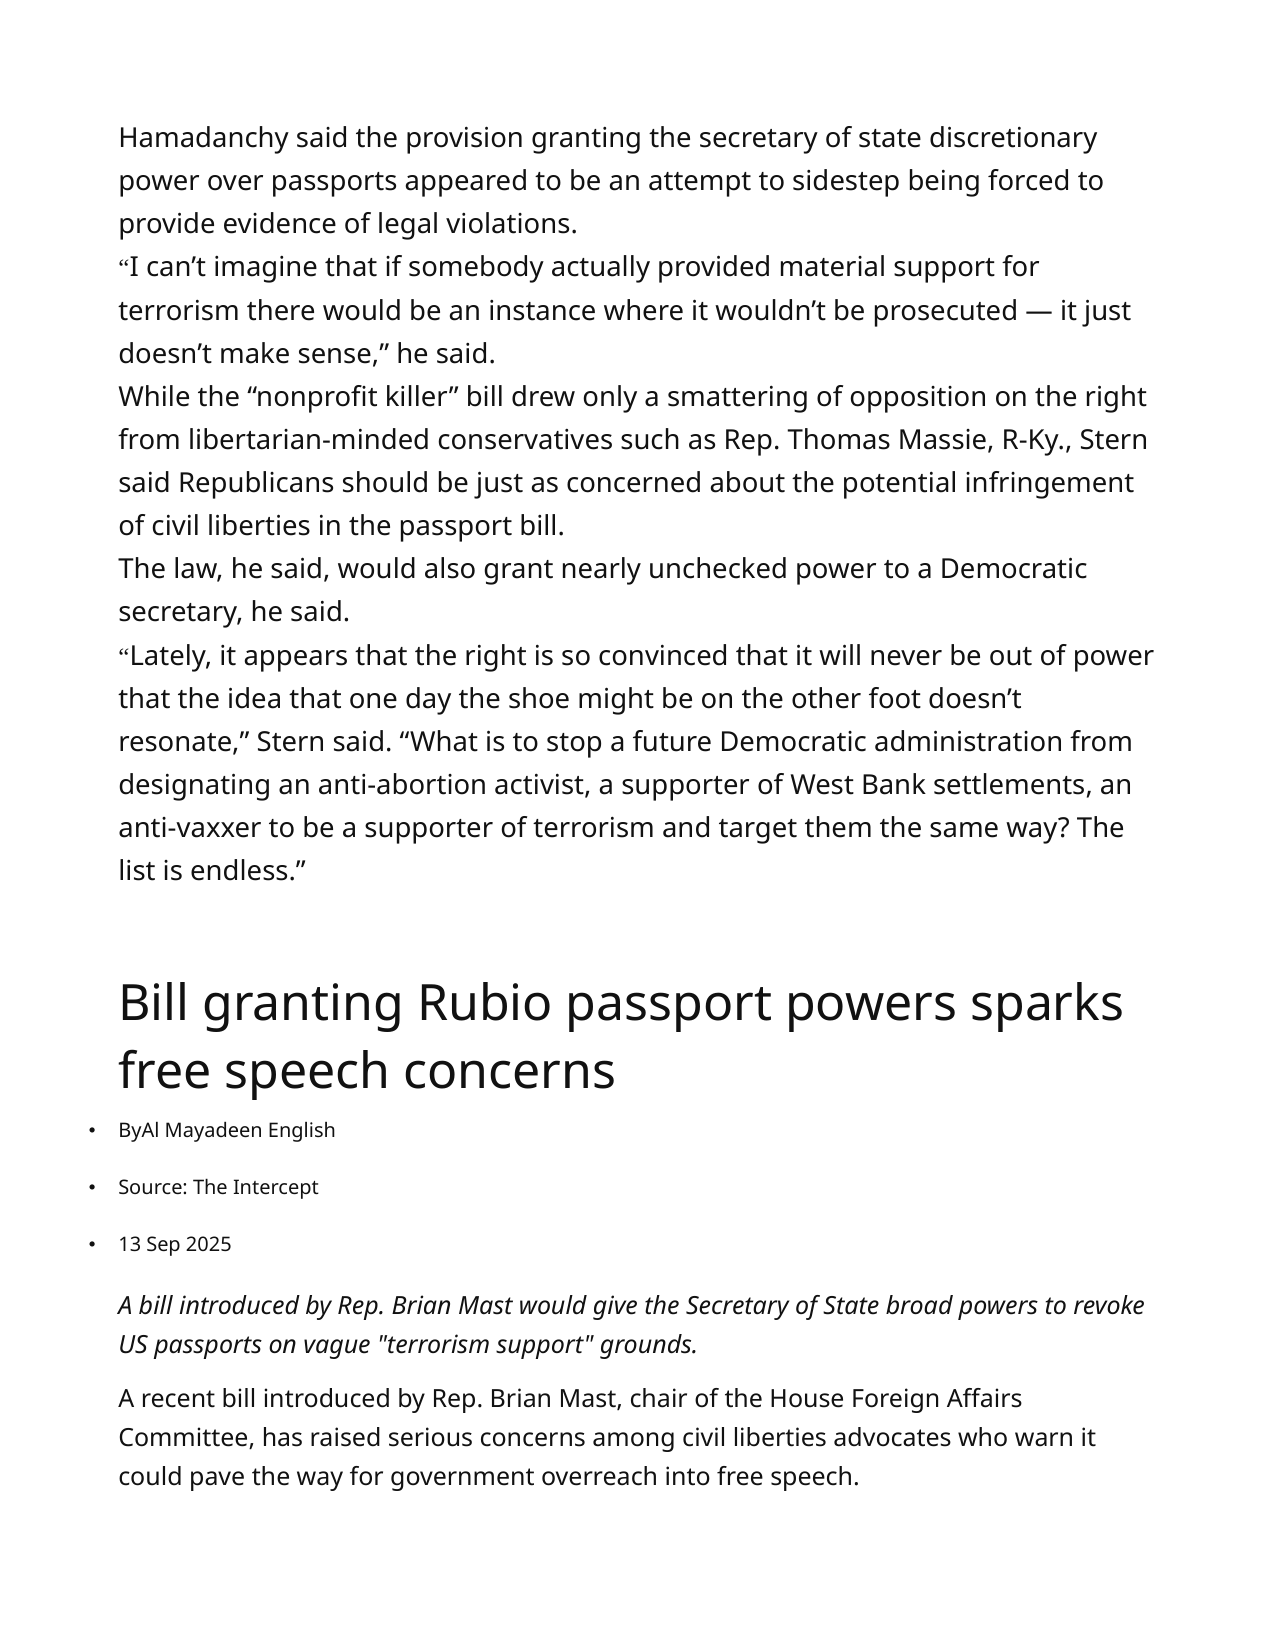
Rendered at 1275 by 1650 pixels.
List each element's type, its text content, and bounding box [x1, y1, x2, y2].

text The law, he said, would also grant nearly unchecked power to a Democratic secretary, he said. [118, 549, 1157, 630]
list Source: The Intercept [118, 1173, 1157, 1200]
text Hamadanchy said the provision granting the secretary of state discretionary power over passports appeared to be an attempt to sidestep being forced to provide evidence of legal violations. [118, 118, 1157, 242]
list 13 Sep 2025 [118, 1230, 1157, 1258]
list ByAl Mayadeen English [118, 1116, 1157, 1143]
subtitle Bill granting Rubio passport powers sparks free speech concerns [118, 967, 1157, 1103]
text A bill introduced by Rep. Brian Mast would give the Secretary of State broad powers to revoke US passports on vague "terrorism support" grounds. [118, 1288, 1157, 1361]
text While the “nonprofit killer” bill drew only a smattering of opposition on the right from libertarian-minded conservatives such as Rep. Thomas Massie, R-Ky., Stern said Republicans should be just as concerned about the potential infringement of civil liberties in the passport bill. [118, 377, 1157, 544]
text “Lately, it appears that the right is so convinced that it will never be out of power that the idea that one day the shoe might be on the other foot doesn’t resonate,” Stern said. “What is to stop a future Democratic administration from designating an anti-abortion activist, a supporter of West Bank settlements, an anti-vaxxer to be a supporter of terrorism and target them the same way? The list is endless.” [118, 636, 1157, 889]
text “I can’t imagine that if somebody actually provided material support for terrorism there would be an instance where it wouldn’t be prosecuted — it just doesn’t make sense,” he said. [118, 247, 1157, 371]
text A recent bill introduced by Rep. Brian Mast, chair of the House Foreign Affairs Committee, has raised serious concerns among civil liberties advocates who warn it could pave the way for government overreach into free speech. [118, 1381, 1157, 1493]
